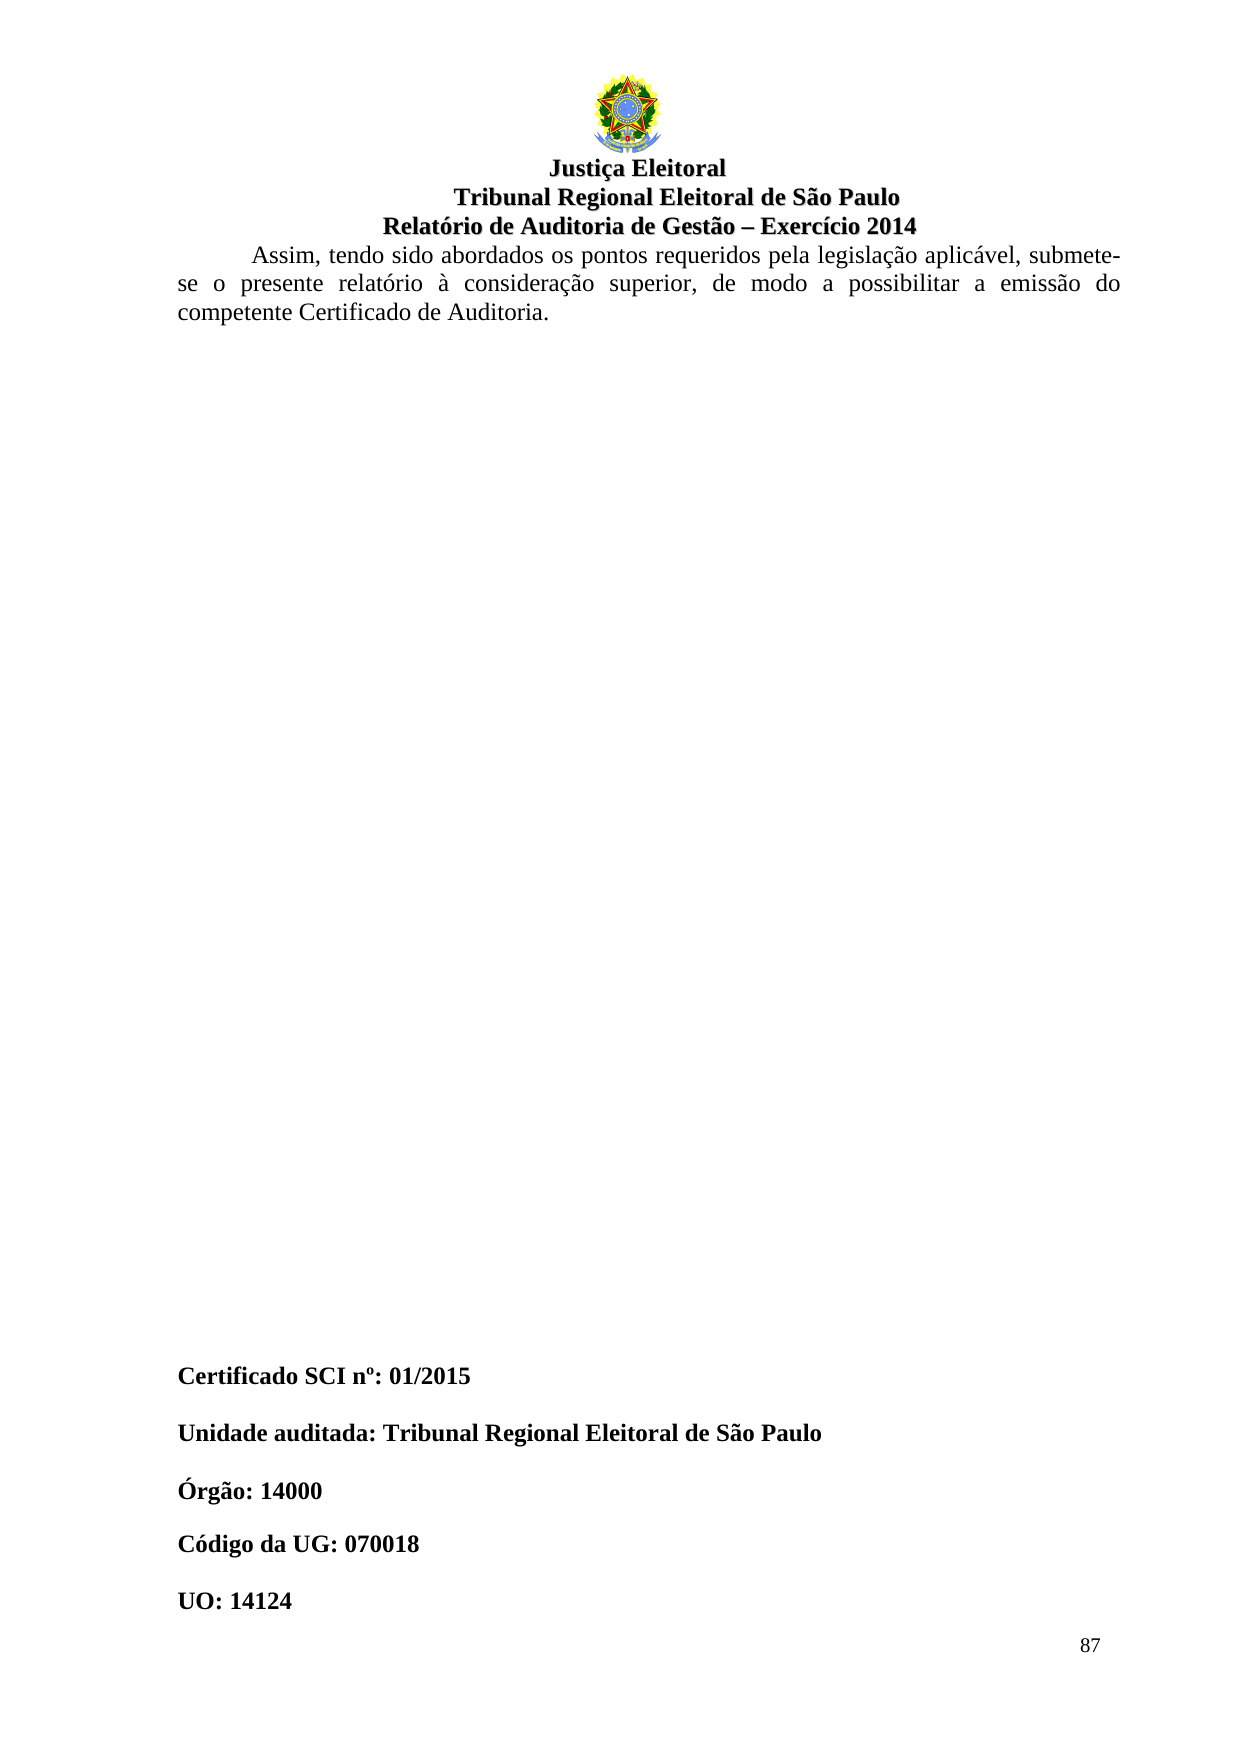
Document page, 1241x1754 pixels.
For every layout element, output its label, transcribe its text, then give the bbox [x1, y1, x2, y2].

text Unidade auditada: Tribunal Regional Eleitoral de São Paulo [177, 1418, 1122, 1447]
text Assim, tendo sido abordados os pontos requeridos pela legislação aplicável, submete-se o presente relatório à consideração superior, de modo a possibilitar a emissão do competente Certificado de Auditoria. [177, 240, 1122, 326]
subtitle Órgão: 14000 [177, 1476, 1122, 1505]
text UO: 14124 [177, 1586, 1122, 1615]
text Código da UG: 070018 [177, 1529, 1122, 1558]
text Certificado SCI nº: 01/2015 [177, 1361, 1122, 1390]
